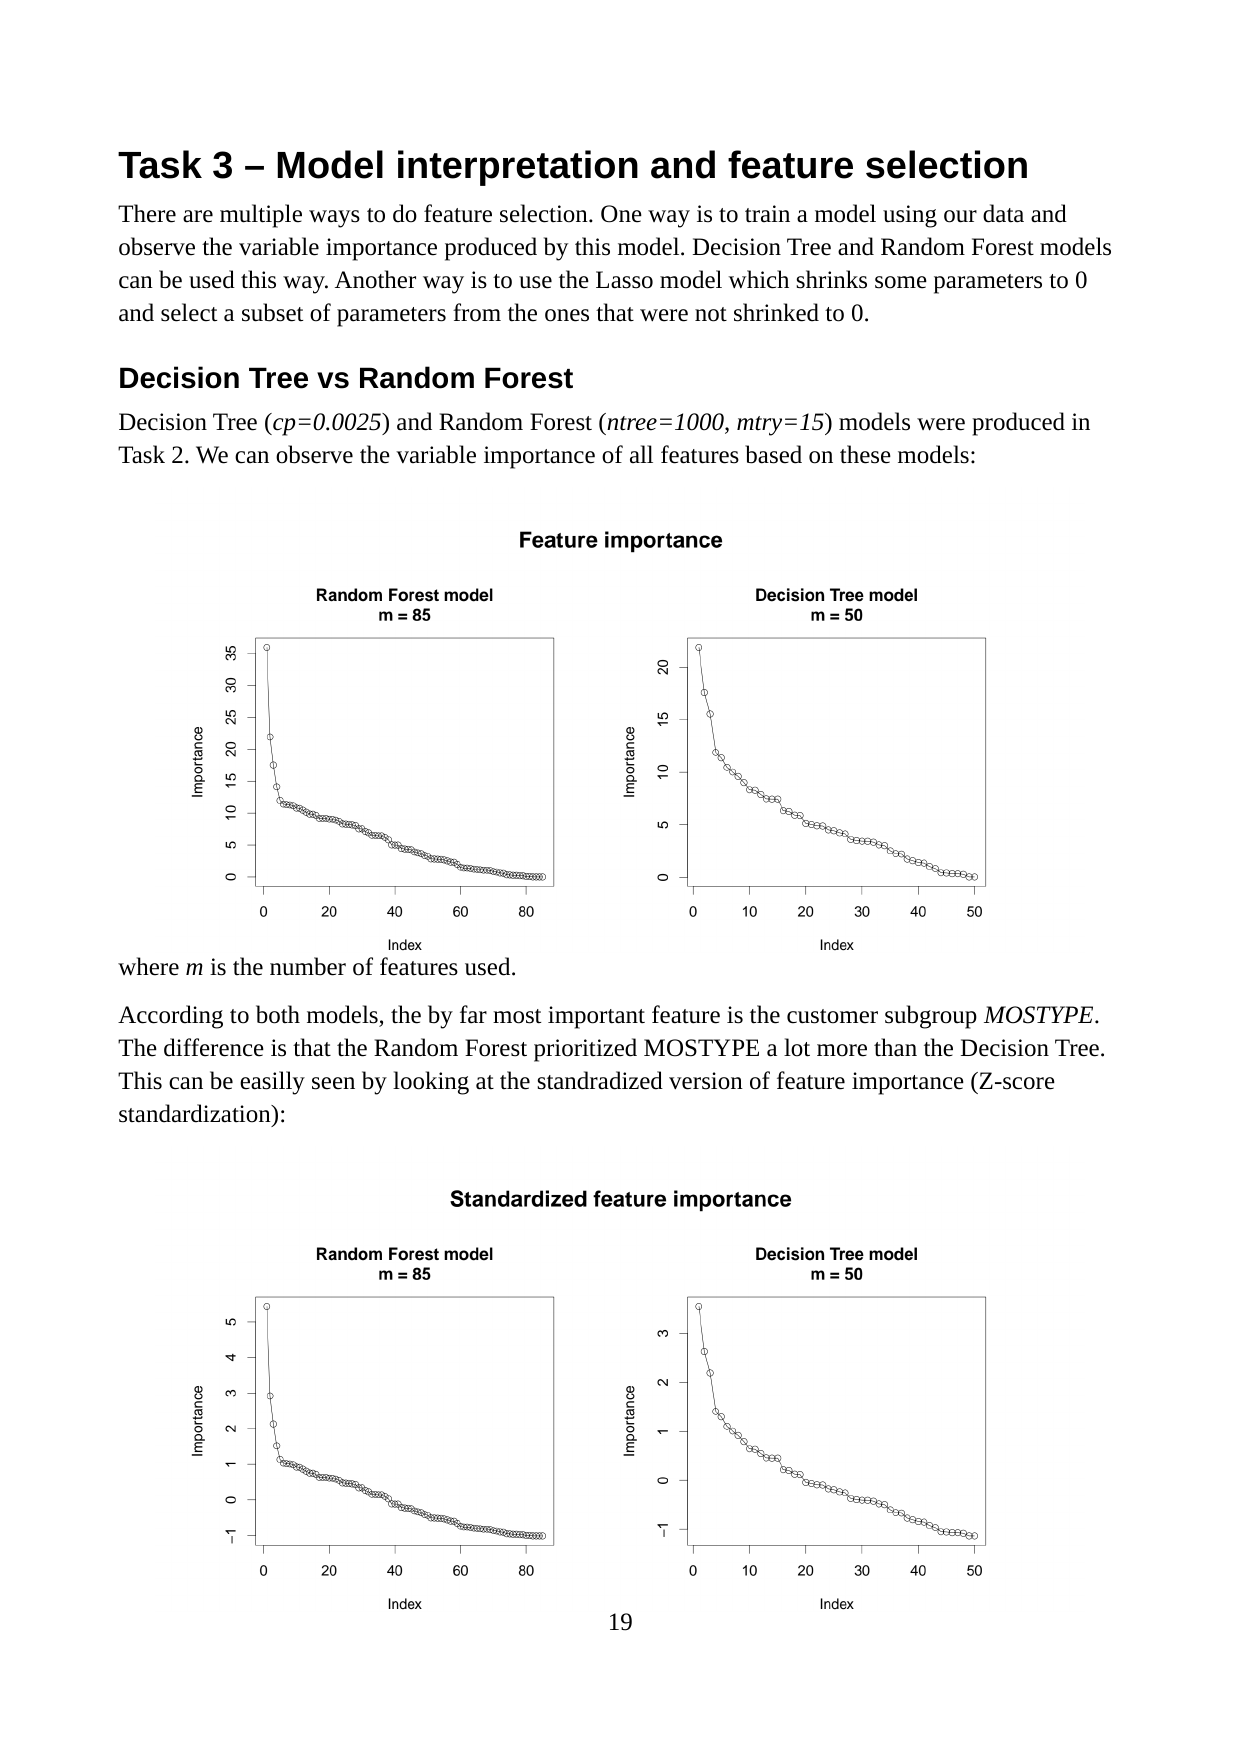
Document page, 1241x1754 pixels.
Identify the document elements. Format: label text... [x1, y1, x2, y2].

text Decision Tree (cp=0.0025) and Random Forest (ntree=1000, mtry=15) models were produced in Task 2. We can observe the variable importance of all features based on these models: [118, 407, 1122, 468]
subtitle Decision Tree vs Random Forest [118, 361, 1122, 394]
subtitle Task 3 – Model interpretation and feature selection [118, 143, 1122, 187]
picture [155, 1146, 1085, 1612]
text There are multiple ways to do feature selection. One way is to train a model using our data and observe the variable importance produced by this model. Decision Tree and Random Forest models can be used this way. Another way is to use the Lasso model which shrinks some parameters to 0 and select a subset of parameters from the ones that were not shrinked to 0. [118, 199, 1122, 327]
text According to both models, the by far most important feature is the customer subgroup MOSTYPE. The difference is that the Random Forest prioritized MOSTYPE a lot more than the Decision Tree. This can be easilly seen by looking at the standradized version of feature importance (Z-score standardization): [118, 1000, 1122, 1128]
picture [155, 487, 1085, 953]
text where m is the number of features used. [118, 953, 1122, 981]
